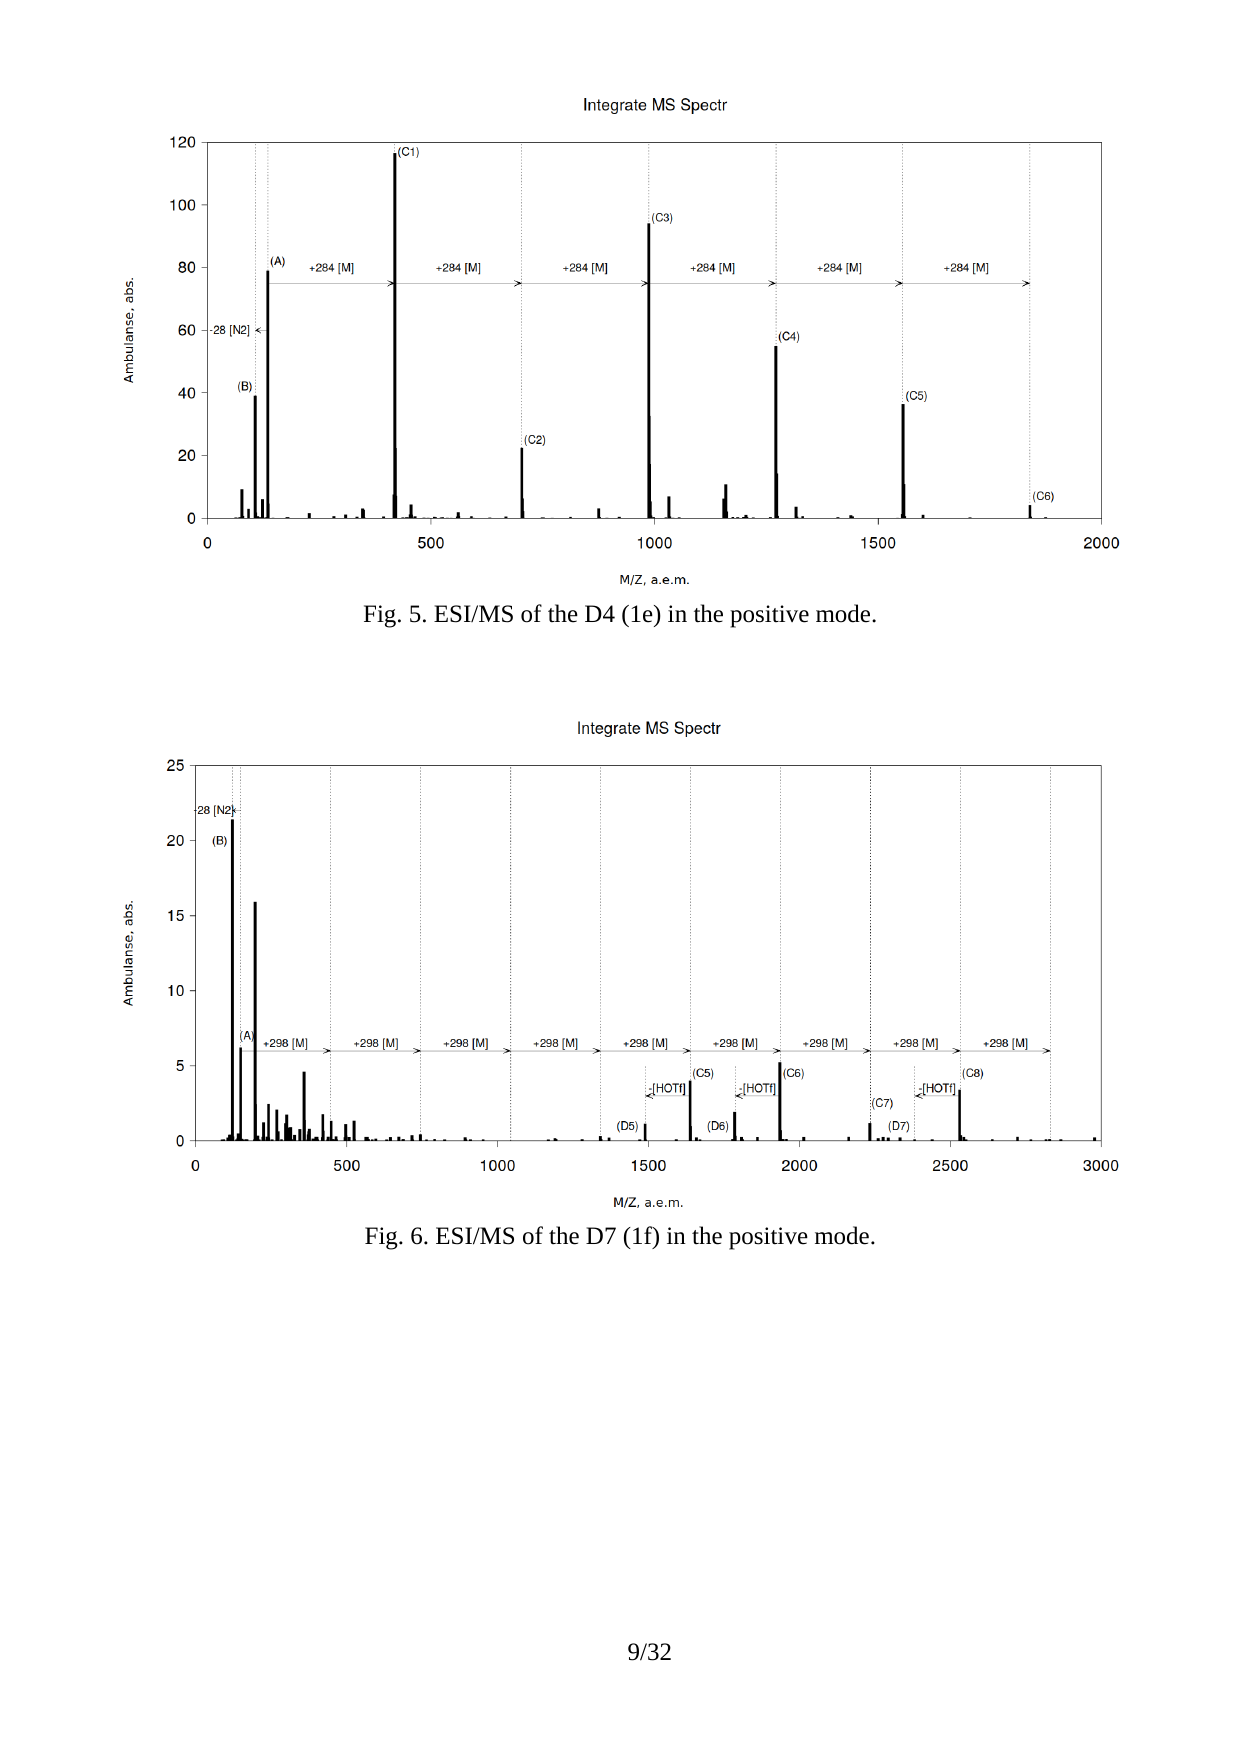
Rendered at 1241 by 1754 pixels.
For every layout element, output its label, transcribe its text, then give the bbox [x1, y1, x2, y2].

picture [118, 711, 1123, 1213]
picture [118, 88, 1123, 591]
text Fig. 6. ESI/MS of the D7 (1f) in the positive mode. [118, 1221, 1122, 1250]
text Fig. 5. ESI/MS of the D4 (1e) in the positive mode. [118, 599, 1122, 628]
